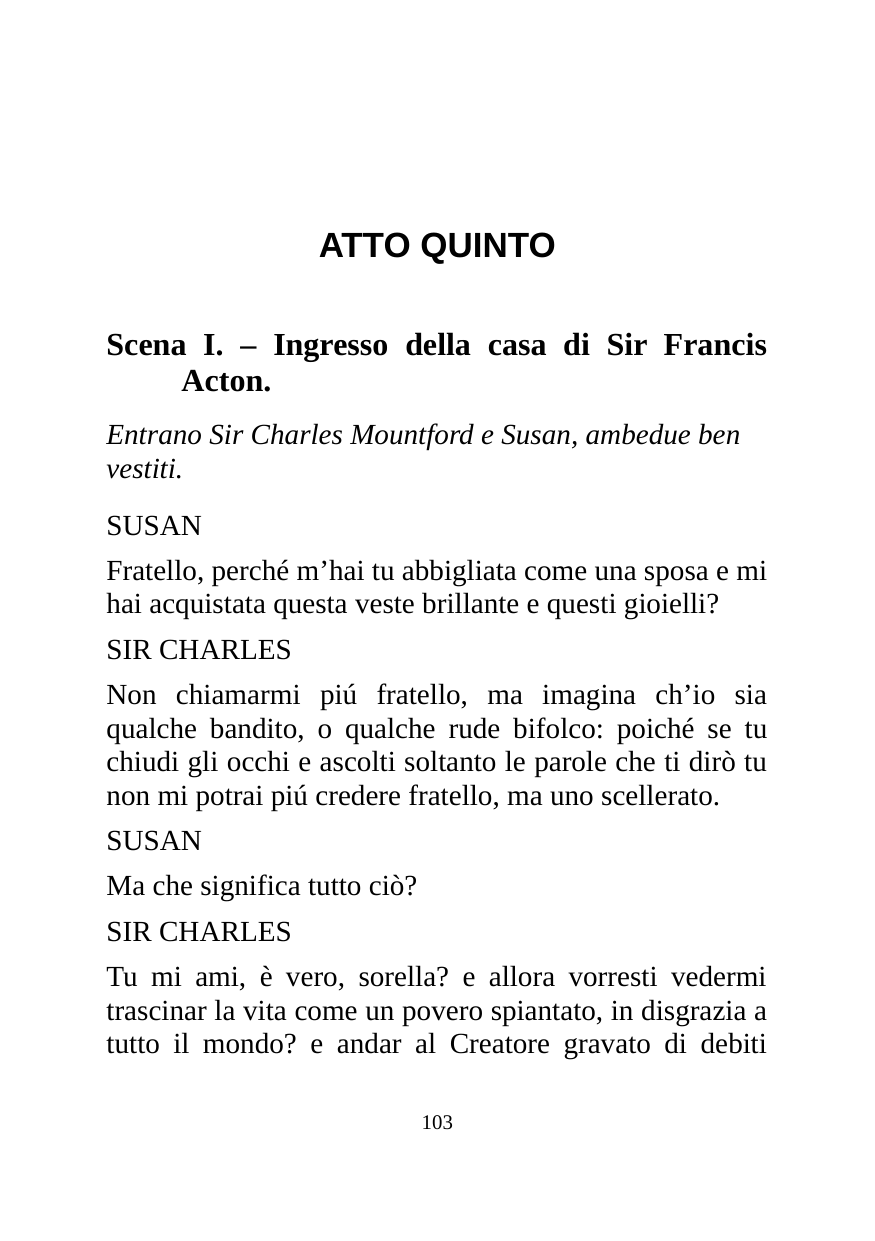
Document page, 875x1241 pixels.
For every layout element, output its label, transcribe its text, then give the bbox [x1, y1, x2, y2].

text Entrano Sir Charles Mountford e Susan, ambedue ben vestiti. [106, 417, 768, 484]
subtitle Scena I. – Ingresso della casa di Sir Francis Acton. [106, 325, 768, 399]
text Fratello, perché m’hai tu abbigliata come una sposa e mi hai acquistata questa veste brillante e questi gioielli? [106, 553, 768, 620]
text SUSAN [106, 508, 768, 541]
text SIR CHARLES [106, 632, 768, 666]
text Non chiamarmi piú fratello, ma imagina ch’io sia qualche bandito, o qualche rude bifolco: poiché se tu chiudi gli occhi e ascolti soltanto le parole che ti dirò tu non mi potrai piú credere fratello, ma uno scellerato. [106, 677, 768, 811]
text Ma che significa tutto ciò? [106, 868, 768, 902]
text Tu mi ami, è vero, sorella? e allora vorresti vedermi trascinar la vita come un povero spiantato, in disgrazia a tutto il mondo? e andar al Creatore gravato di debiti [106, 959, 768, 1060]
text SUSAN [106, 823, 768, 857]
subtitle ATTO QUINTO [106, 224, 768, 264]
text SIR CHARLES [106, 914, 768, 947]
